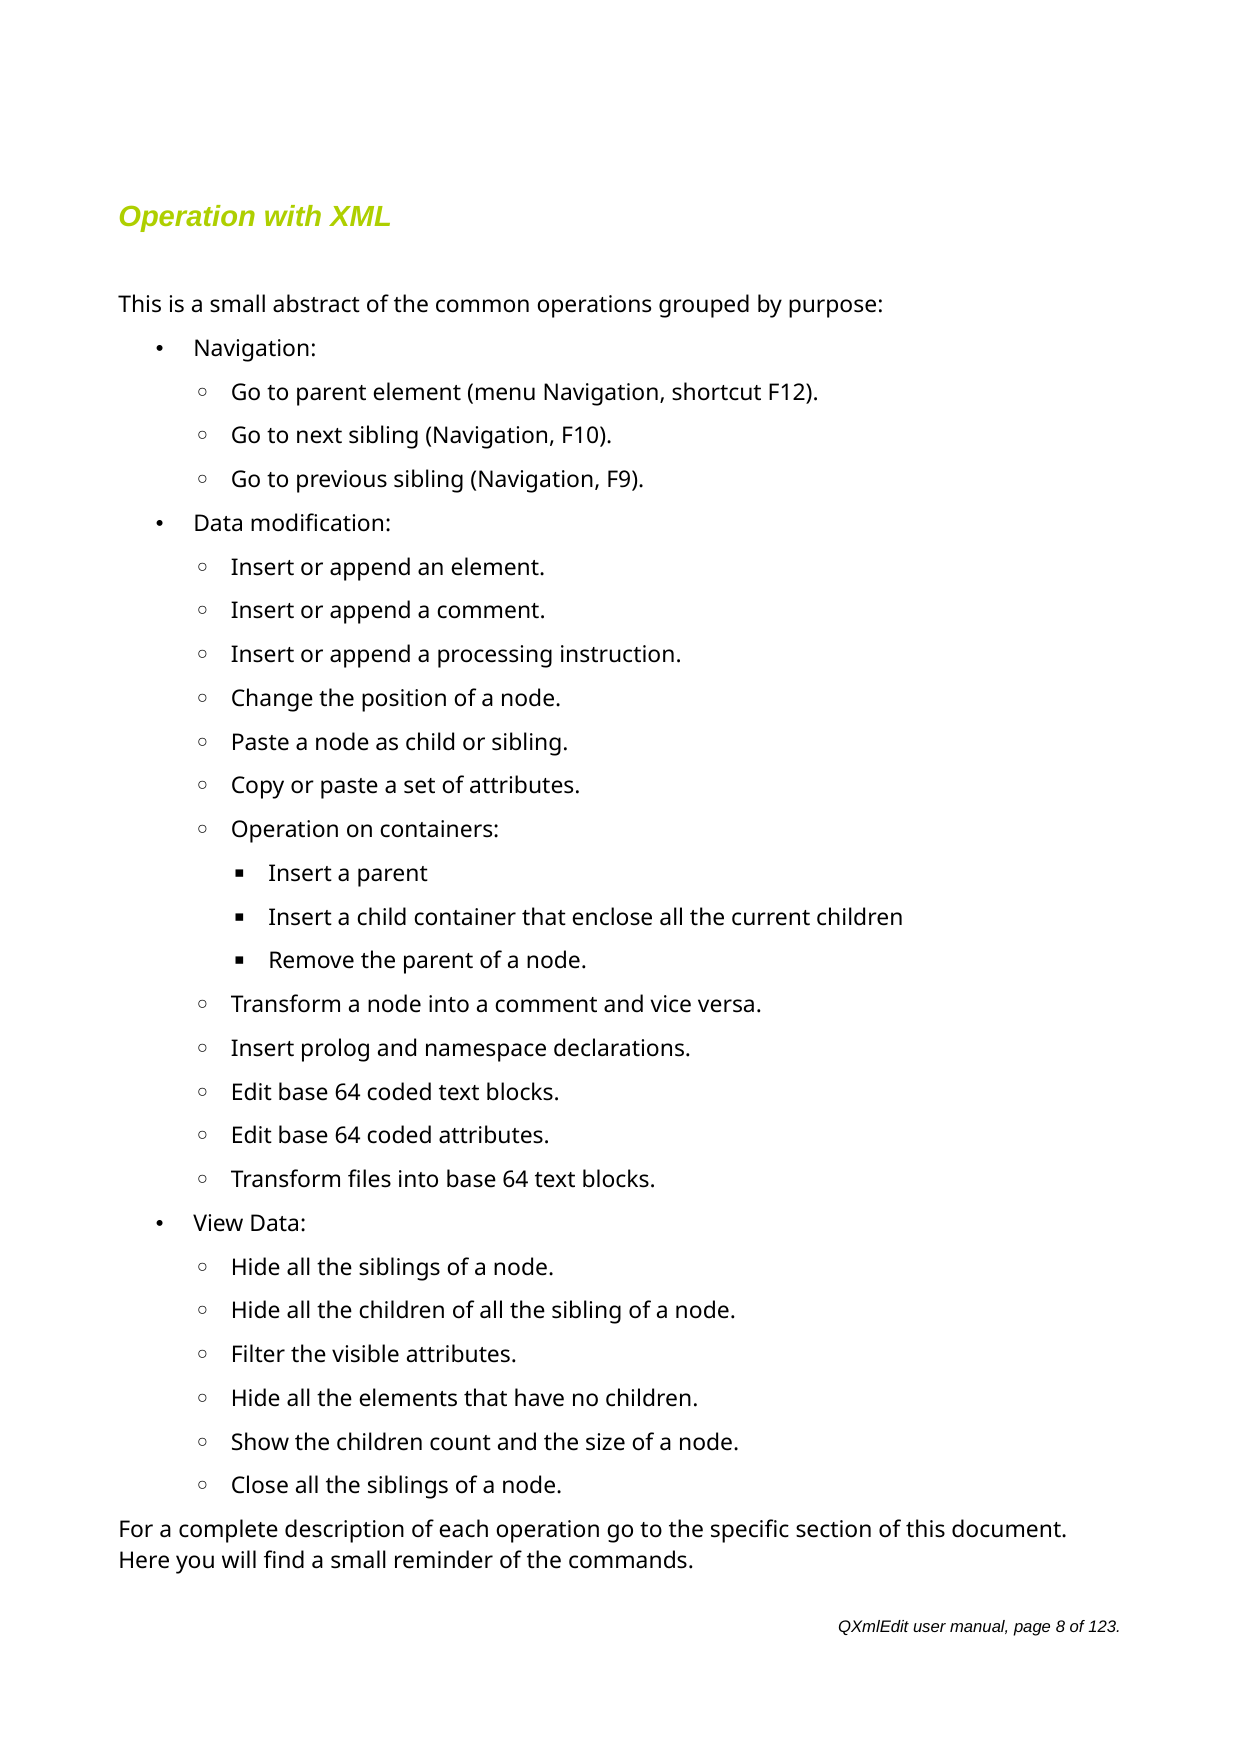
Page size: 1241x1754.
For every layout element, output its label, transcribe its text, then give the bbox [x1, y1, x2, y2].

list Transform files into base 64 text blocks. [193, 1163, 1122, 1194]
text This is a small abstract of the common operations grouped by purpose: [118, 288, 1122, 319]
list Hide all the elements that have no children. [193, 1382, 1122, 1413]
list Hide all the children of all the sibling of a node. [193, 1294, 1122, 1326]
list Insert a child container that enclose all the current children [231, 901, 1122, 932]
list Insert or append a comment. [193, 594, 1122, 626]
list Data modification: [156, 507, 1122, 538]
list Insert a parent [231, 857, 1122, 888]
list Paste a node as child or sibling. [193, 726, 1122, 757]
list Operation on containers: [193, 813, 1122, 844]
list View Data: [156, 1207, 1122, 1238]
list Show the children count and the size of a node. [193, 1426, 1122, 1457]
text For a complete description of each operation go to the specific section of this document. Here you will find a small reminder of the commands. [118, 1513, 1122, 1576]
list Remove the parent of a node. [231, 944, 1122, 976]
list Insert or append a processing instruction. [193, 638, 1122, 669]
list Go to parent element (menu Navigation, shortcut F12). [193, 376, 1122, 407]
list Go to next sibling (Navigation, F10). [193, 419, 1122, 451]
list Navigation: [156, 332, 1122, 363]
list Close all the siblings of a node. [193, 1469, 1122, 1501]
list Edit base 64 coded text blocks. [193, 1076, 1122, 1107]
list Go to previous sibling (Navigation, F9). [193, 463, 1122, 494]
subtitle Operation with XML [118, 198, 1122, 232]
list Insert prolog and namespace declarations. [193, 1032, 1122, 1063]
list Copy or paste a set of attributes. [193, 769, 1122, 801]
list Transform a node into a comment and vice versa. [193, 988, 1122, 1019]
list Change the position of a node. [193, 682, 1122, 713]
list Hide all the siblings of a node. [193, 1251, 1122, 1282]
list Insert or append an element. [193, 551, 1122, 582]
list Filter the visible attributes. [193, 1338, 1122, 1369]
list Edit base 64 coded attributes. [193, 1119, 1122, 1151]
